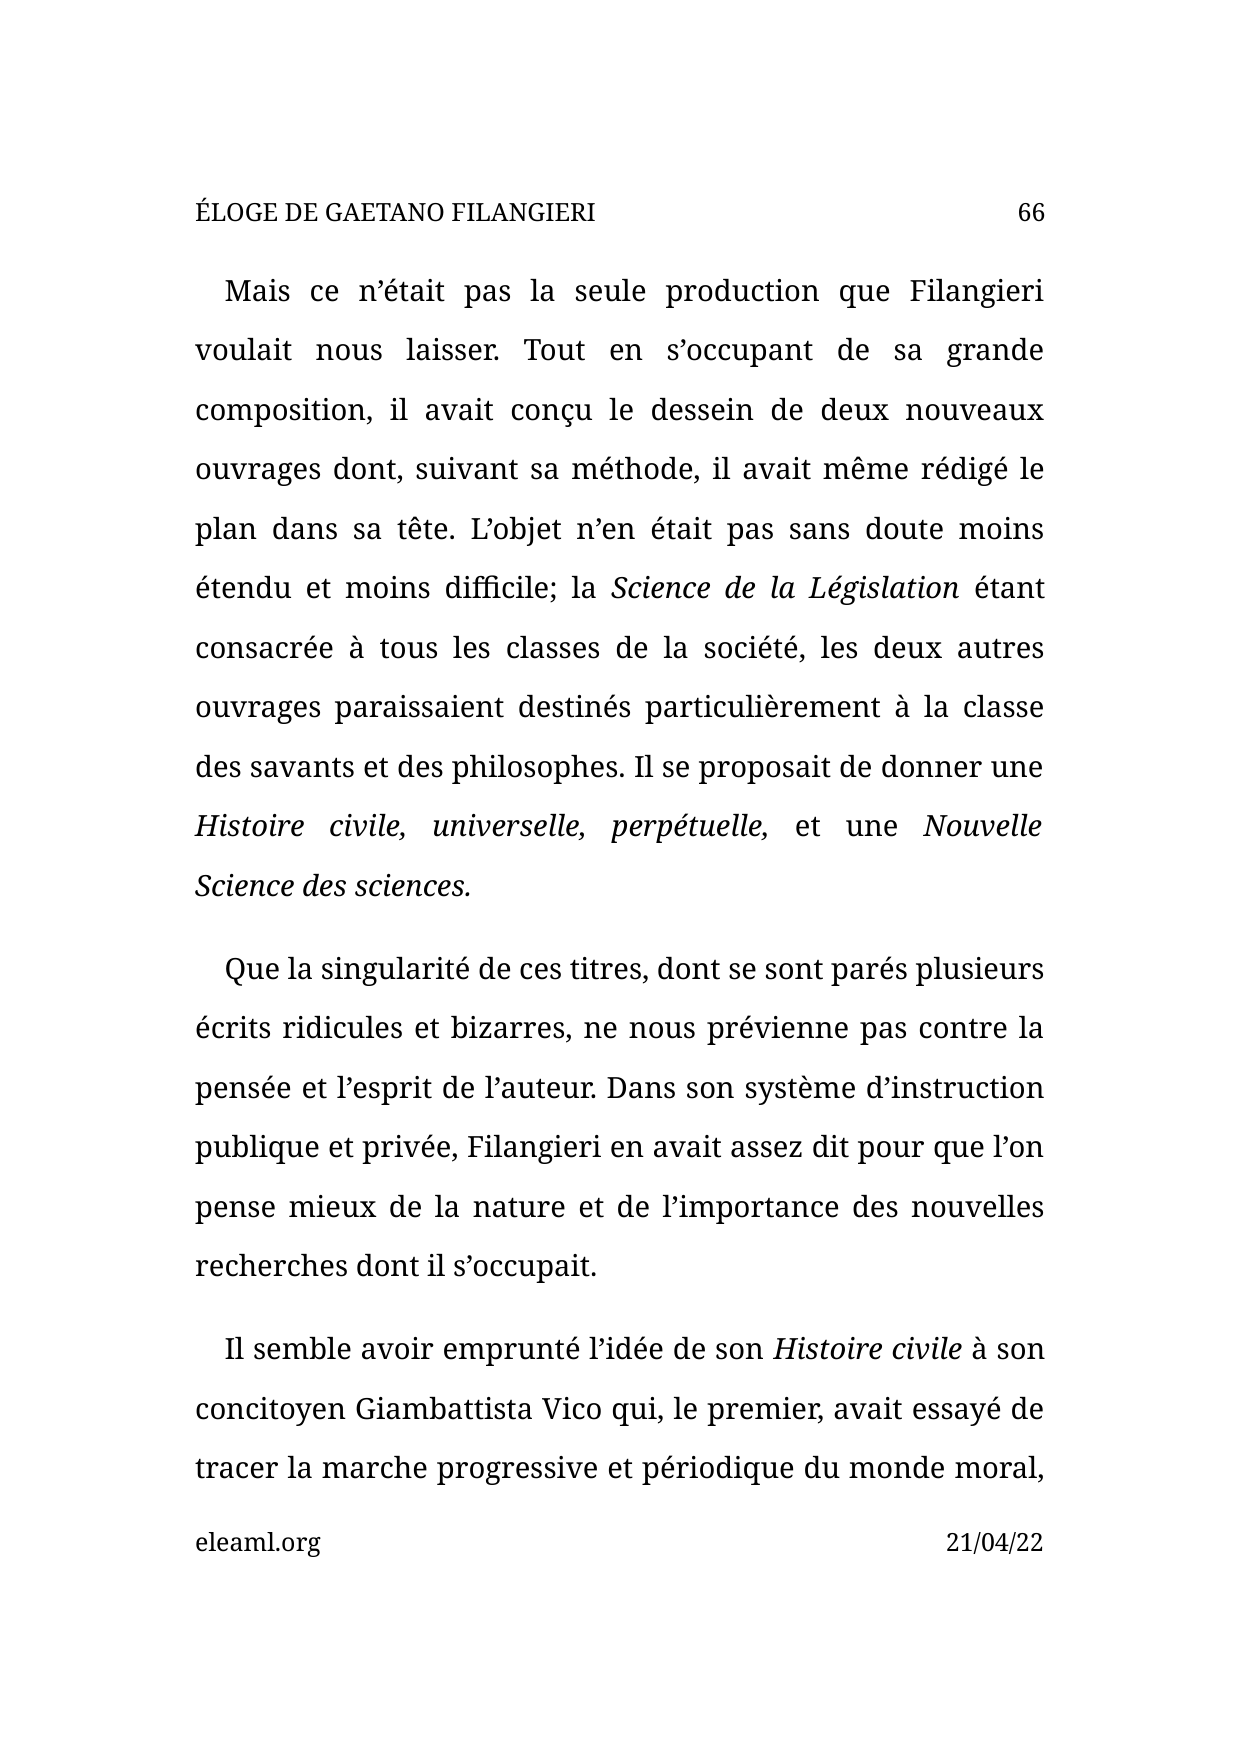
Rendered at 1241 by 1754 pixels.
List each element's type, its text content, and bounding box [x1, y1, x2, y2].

text Il semble avoir emprunté l’idée de son Histoire civile à son concitoyen Giambattista Vico qui, le premier, avait essayé de tracer la marche progressive et périodique du monde moral, [195, 1328, 1045, 1487]
text Que la singularité de ces titres, dont se sont parés plusieurs écrits ridicules et bizarres, ne nous prévienne pas contre la pensée et l’esprit de l’auteur. Dans son système d’instruction publique et privée, Filangieri en avait assez dit pour que l’on pense mieux de la nature et de l’importance des nouvelles recherches dont il s’occupait. [195, 948, 1045, 1285]
text Mais ce n’était pas la seule production que Filangieri voulait nous laisser. Tout en s’occupant de sa grande composition, il avait conçu le dessein de deux nouveaux ouvrages dont, suivant sa méthode, il avait même rédigé le plan dans sa tête. L’objet n’en était pas sans doute moins étendu et moins difficile; la Science de la Législation étant consacrée à tous les classes de la société, les deux autres ouvrages paraissaient destinés particulièrement à la classe des savants et des philosophes. Il se proposait de donner une Histoire civile, universelle, perpétuelle, et une Nouvelle Science des sciences. [195, 270, 1045, 905]
